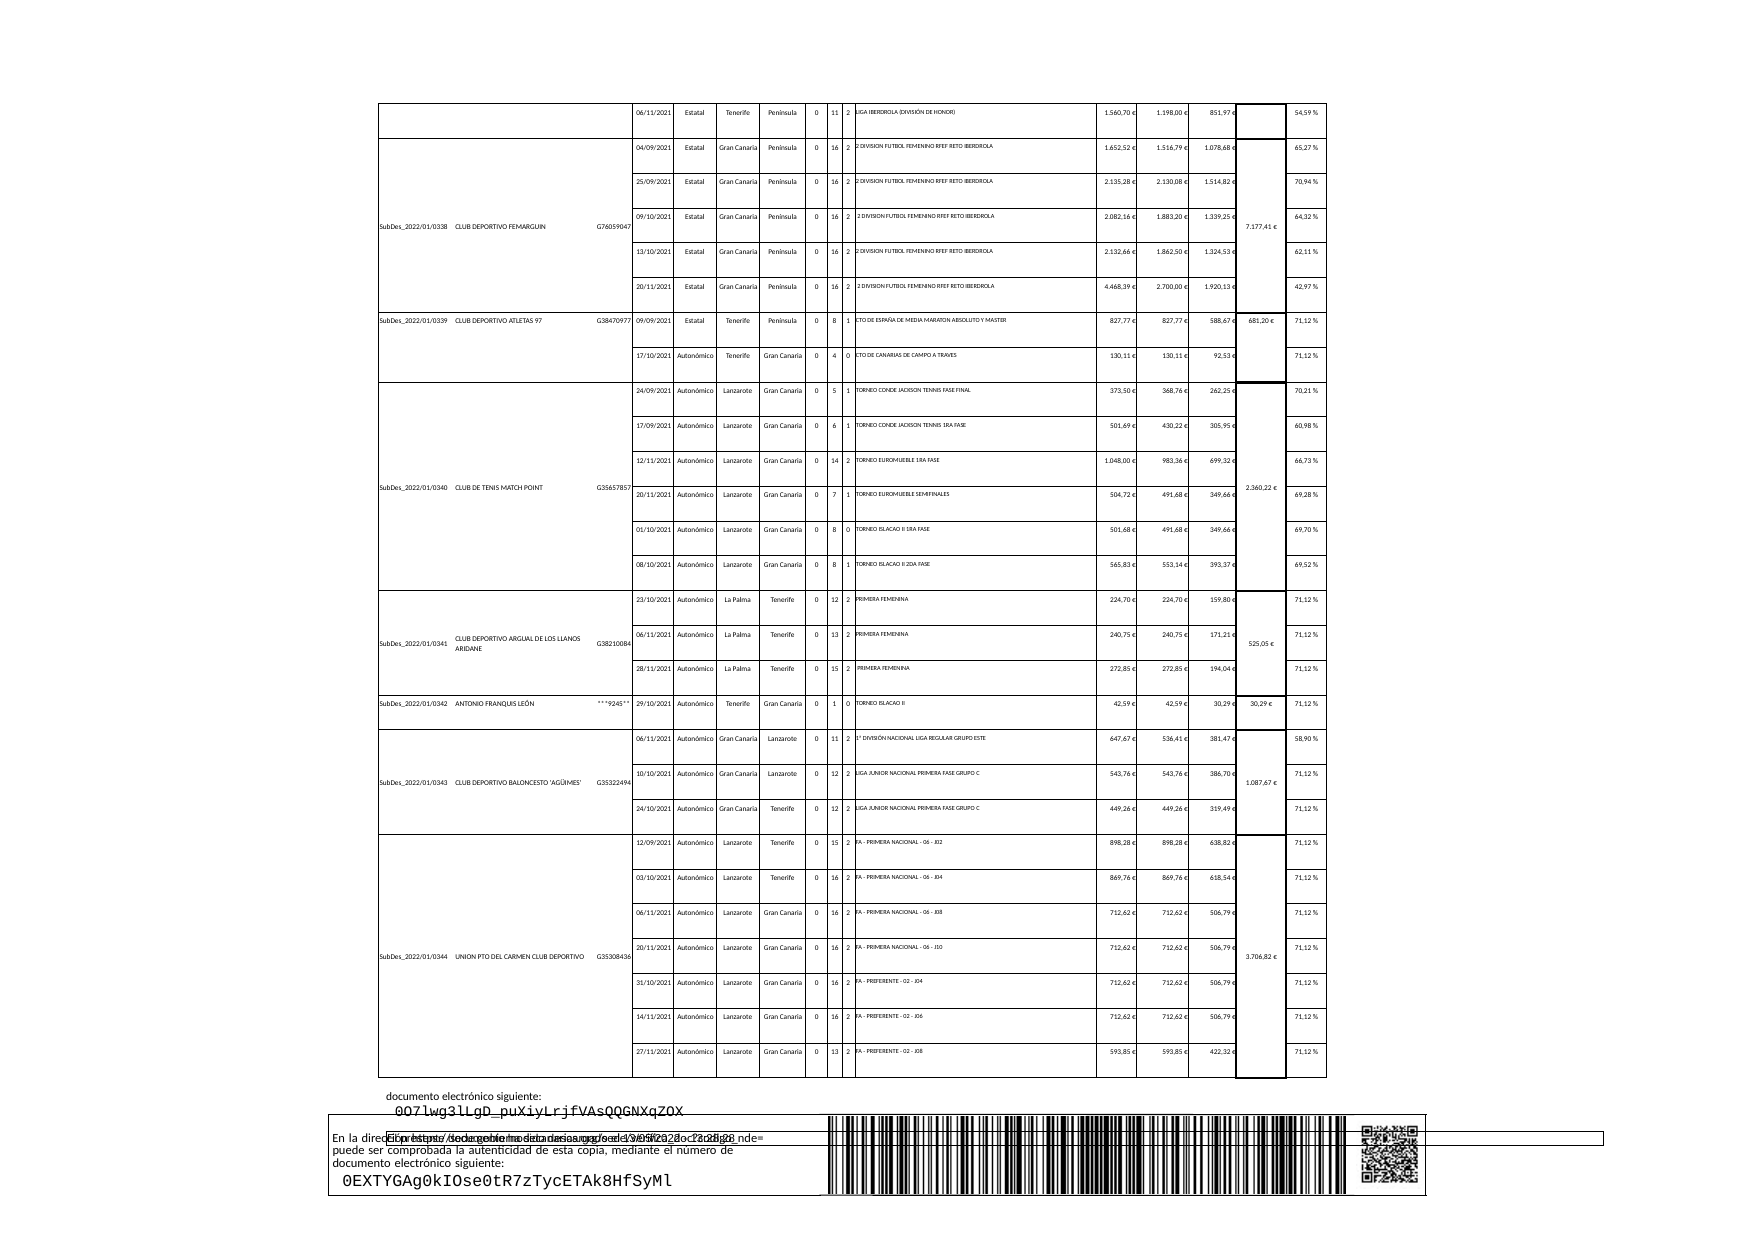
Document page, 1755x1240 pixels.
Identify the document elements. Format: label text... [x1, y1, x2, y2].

table_cell 1.883,20 € [1137, 209, 1188, 242]
table_cell 12 [828, 591, 842, 625]
table_cell PRIMERA FEMENINA [856, 661, 1096, 694]
table_cell 14/11/2021 [633, 1009, 673, 1042]
table_cell 2 [843, 243, 855, 277]
table_cell Península [760, 209, 805, 242]
table_cell CTO DE CANARIAS DE CAMPO A TRAVES [856, 348, 1096, 381]
table_cell 2 [843, 974, 855, 1008]
table_cell [1327, 347, 1350, 381]
table_cell Gran Canaria [760, 383, 805, 416]
table_cell 8 [828, 313, 842, 347]
table_cell Autonómico [674, 626, 716, 660]
table_cell 1.078,68 € [1189, 139, 1235, 173]
table_cell Lanzarote [717, 939, 759, 973]
table_cell Lanzarote [717, 487, 759, 521]
table_cell Estatal [674, 278, 716, 312]
table_cell 2.130,08 € [1137, 174, 1188, 207]
table_cell 504,72 € [1097, 487, 1136, 521]
table_cell 17/09/2021 [633, 417, 673, 451]
table_cell 16 [828, 904, 842, 938]
table_cell 0 [806, 487, 827, 521]
table_cell 16 [828, 278, 842, 312]
table_cell [1327, 521, 1350, 555]
table_cell 1.087,67 € [1237, 731, 1285, 834]
table_cell 712,62 € [1097, 904, 1136, 938]
table_cell 1.920,13 € [1189, 278, 1235, 312]
table_cell 8 [828, 556, 842, 590]
table_cell 0 [806, 139, 827, 173]
table_cell 506,79 € [1189, 904, 1235, 938]
table_cell TORNEO EUROMUEBLE 1RA FASE [856, 452, 1096, 486]
table_cell 1.339,25 € [1189, 209, 1235, 242]
table_cell 638,82 € [1189, 835, 1235, 868]
table_cell [1327, 869, 1350, 903]
table_cell 381,47 € [1189, 730, 1235, 764]
table_cell 1 [843, 556, 855, 590]
table_cell Lanzarote [760, 765, 805, 799]
table_cell FA - PREFERENTE - 02 - J08 [856, 1044, 1096, 1077]
table_cell TORNEO ISLACAO II 2DA FASE [856, 556, 1096, 590]
table_cell Lanzarote [717, 870, 759, 903]
table_cell [1327, 242, 1350, 277]
table_cell 71,12 % [1287, 800, 1326, 834]
table_cell 159,80 € [1189, 591, 1235, 625]
table_cell Gran Canaria [717, 139, 759, 173]
table_cell Gran Canaria [760, 417, 805, 451]
table_cell 2 [843, 278, 855, 312]
table_cell [1327, 799, 1350, 834]
table_cell Lanzarote [717, 904, 759, 938]
table_cell SubDes_2022/01/0342 [379, 696, 454, 729]
table_cell 2 [843, 452, 855, 486]
table_cell G35657857 [594, 383, 632, 590]
table_cell 16 [828, 243, 842, 277]
table_cell 1.048,00 € [1097, 452, 1136, 486]
table_cell 2 [843, 765, 855, 799]
table_cell 2 [843, 104, 855, 138]
table_cell 71,12 % [1287, 661, 1326, 694]
table_cell Autonómico [674, 1044, 716, 1077]
table_cell 2 [843, 730, 855, 764]
table_cell 31/10/2021 [633, 974, 673, 1008]
table_cell Gran Canaria [717, 800, 759, 834]
table_cell 13/10/2021 [633, 243, 673, 277]
table_cell 699,32 € [1189, 452, 1235, 486]
table_cell Autonómico [674, 870, 716, 903]
table_cell 712,62 € [1137, 974, 1188, 1008]
table_cell 869,76 € [1137, 870, 1188, 903]
table_cell Gran Canaria [717, 209, 759, 242]
table_cell 1.862,50 € [1137, 243, 1188, 277]
table_cell Lanzarote [717, 1009, 759, 1042]
table_cell 23/10/2021 [633, 591, 673, 625]
table_cell Gran Canaria [760, 1044, 805, 1077]
table_cell 15 [828, 835, 842, 868]
table_cell Estatal [674, 174, 716, 207]
table_cell Autonómico [674, 696, 716, 729]
table_cell 10/10/2021 [633, 765, 673, 799]
table_cell FA - PREFERENTE - 02 - J04 [856, 974, 1096, 1008]
table_cell Autonómico [674, 383, 716, 416]
table_cell CLUB DEPORTIVO FEMARGUIN [455, 139, 594, 312]
table_cell 647,67 € [1097, 730, 1136, 764]
table_cell 983,36 € [1137, 452, 1188, 486]
table_cell 15 [828, 661, 842, 694]
table_cell 71,12 % [1287, 313, 1326, 347]
table_cell 712,62 € [1097, 1009, 1136, 1042]
table_cell Tenerife [717, 104, 759, 138]
table_cell 6 [828, 417, 842, 451]
table_cell Gran Canaria [717, 765, 759, 799]
table_cell La Palma [717, 626, 759, 660]
table_cell 16 [828, 974, 842, 1008]
table_cell 12 [828, 765, 842, 799]
table_cell 58,90 % [1287, 730, 1326, 764]
table_cell SubDes_2022/01/0343 [379, 730, 454, 834]
table_cell [1327, 903, 1350, 938]
table_cell 1.514,82 € [1189, 174, 1235, 207]
table_cell 1.516,79 € [1137, 139, 1188, 173]
table_cell TORNEO ISLACAO II 1RA FASE [856, 522, 1096, 555]
table_cell Gran Canaria [760, 487, 805, 521]
table_cell 319,49 € [1189, 800, 1235, 834]
table_cell Tenerife [760, 870, 805, 903]
table_cell Península [760, 243, 805, 277]
table_cell 593,85 € [1097, 1044, 1136, 1077]
table_cell Tenerife [717, 696, 759, 729]
table_cell 24/09/2021 [633, 383, 673, 416]
table_cell 7.177,41 € [1237, 140, 1285, 312]
table_cell 0 [806, 765, 827, 799]
table_cell 70,94 % [1287, 174, 1326, 207]
table_cell 2 DIVISION FUTBOL FEMENINO RFEF RETO IBERDROLA [856, 278, 1096, 312]
table_cell Gran Canaria [760, 348, 805, 381]
table_cell Gran Canaria [760, 1009, 805, 1042]
table_cell [1237, 105, 1285, 138]
table_cell Lanzarote [717, 835, 759, 868]
table_cell 2 [843, 591, 855, 625]
table_cell 1 [843, 383, 855, 416]
table_cell 240,75 € [1137, 626, 1188, 660]
table_cell 0 [806, 696, 827, 729]
table_cell [1327, 764, 1350, 799]
table_cell 349,66 € [1189, 522, 1235, 555]
table_cell 0 [806, 313, 827, 347]
table_cell [379, 104, 454, 138]
table_cell Estatal [674, 243, 716, 277]
table_cell SubDes_2022/01/0344 [379, 835, 454, 1077]
table_cell 71,12 % [1287, 696, 1326, 729]
table_cell 09/09/2021 [633, 313, 673, 347]
table_cell Tenerife [760, 661, 805, 694]
table_cell Autonómico [674, 1009, 716, 1042]
table_cell TORNEO CONDE JACKSON TENNIS 1RA FASE [856, 417, 1096, 451]
table_cell 2 [843, 626, 855, 660]
table_cell Autonómico [674, 522, 716, 555]
table_cell 0 [806, 835, 827, 868]
table_cell 12/09/2021 [633, 835, 673, 868]
table_cell Tenerife [760, 626, 805, 660]
table_cell 0 [806, 591, 827, 625]
table_cell 66,73 % [1287, 452, 1326, 486]
table_cell 386,70 € [1189, 765, 1235, 799]
table_cell 2 [843, 174, 855, 207]
table_cell 0 [806, 1044, 827, 1077]
table_cell 71,12 % [1287, 1009, 1326, 1042]
table_cell 17/10/2021 [633, 348, 673, 381]
table_cell 194,04 € [1189, 661, 1235, 694]
table_cell 42,97 % [1287, 278, 1326, 312]
table_cell TORNEO EUROMUEBLE SEMIFINALES [856, 487, 1096, 521]
table_cell 2 DIVISION FUTBOL FEMENINO RFEF RETO IBERDROLA [856, 209, 1096, 242]
table_cell Autonómico [674, 452, 716, 486]
table_cell 565,83 € [1097, 556, 1136, 590]
table_cell 71,12 % [1287, 939, 1326, 973]
table_cell 2.082,16 € [1097, 209, 1136, 242]
table_cell 501,69 € [1097, 417, 1136, 451]
table_cell 0 [806, 626, 827, 660]
table_cell 240,75 € [1097, 626, 1136, 660]
table_cell 0 [806, 904, 827, 938]
table_cell 491,68 € [1137, 522, 1188, 555]
table_cell La Palma [717, 591, 759, 625]
table_cell [594, 104, 632, 138]
table_cell 16 [828, 209, 842, 242]
table_cell Autonómico [674, 904, 716, 938]
table_cell 0 [806, 556, 827, 590]
table_cell Península [760, 139, 805, 173]
table_cell PRIMERA FEMENINA [856, 626, 1096, 660]
table_cell 1 [843, 313, 855, 347]
table_cell 0 [806, 348, 827, 381]
table_cell 2 [843, 209, 855, 242]
table_cell 11 [828, 730, 842, 764]
table_cell 506,79 € [1189, 939, 1235, 973]
table_cell Autonómico [674, 835, 716, 868]
table_cell [1327, 173, 1350, 207]
table_cell 618,54 € [1189, 870, 1235, 903]
table_cell Estatal [674, 209, 716, 242]
table_cell 24/10/2021 [633, 800, 673, 834]
table_cell 16 [828, 174, 842, 207]
table_cell [1327, 1008, 1350, 1042]
table_cell G38210084 [594, 591, 632, 694]
table_cell 0 [843, 348, 855, 381]
table_cell 5 [828, 383, 842, 416]
table_cell 349,66 € [1189, 487, 1235, 521]
table_cell 2 [843, 139, 855, 173]
table_cell 0 [806, 1009, 827, 1042]
table_cell [1327, 138, 1350, 173]
table_cell Gran Canaria [760, 904, 805, 938]
table_cell Gran Canaria [717, 243, 759, 277]
table_cell 272,85 € [1137, 661, 1188, 694]
table_cell 06/11/2021 [633, 104, 673, 138]
table_cell 1 [843, 487, 855, 521]
table_cell 1.324,53 € [1189, 243, 1235, 277]
table_cell 827,77 € [1137, 313, 1188, 347]
table_cell 1.652,52 € [1097, 139, 1136, 173]
table_cell 04/09/2021 [633, 139, 673, 173]
table_cell 13 [828, 1044, 842, 1077]
table_cell 898,28 € [1097, 835, 1136, 868]
table_cell Autonómico [674, 974, 716, 1008]
table_cell PRIMERA FEMENINA [856, 591, 1096, 625]
table_cell Gran Canaria [760, 974, 805, 1008]
table_cell 0 [843, 522, 855, 555]
table_cell 20/11/2021 [633, 487, 673, 521]
table_cell 2.360,22 € [1237, 384, 1285, 590]
table_cell UNION PTO DEL CARMEN CLUB DEPORTIVO [455, 835, 594, 1077]
table_cell 0 [806, 174, 827, 207]
table_cell LIGA JUNIOR NACIONAL PRIMERA FASE GRUPO C [856, 765, 1096, 799]
table_cell 71,12 % [1287, 835, 1326, 868]
table_cell Gran Canaria [760, 522, 805, 555]
table_cell Península [760, 313, 805, 347]
table_cell 2 [843, 870, 855, 903]
table_cell 543,76 € [1137, 765, 1188, 799]
table_cell 536,41 € [1137, 730, 1188, 764]
table_cell 30,29 € [1189, 696, 1235, 729]
table_cell 13 [828, 626, 842, 660]
table_cell 27/11/2021 [633, 1044, 673, 1077]
table_cell [1327, 486, 1350, 521]
table_cell 71,12 % [1287, 348, 1326, 381]
table_cell 60,98 % [1287, 417, 1326, 451]
table_cell Gran Canaria [760, 696, 805, 729]
table_cell 0 [806, 209, 827, 242]
table_cell 08/10/2021 [633, 556, 673, 590]
table_cell 2 DIVISION FUTBOL FEMENINO RFEF RETO IBERDROLA [856, 243, 1096, 277]
table_cell 8 [828, 522, 842, 555]
table_cell 2 [843, 1009, 855, 1042]
table_cell Estatal [674, 104, 716, 138]
table_cell [1327, 555, 1350, 590]
table_cell [1327, 416, 1350, 451]
table_cell 7 [828, 487, 842, 521]
table_cell 827,77 € [1097, 313, 1136, 347]
table_cell [1327, 590, 1350, 625]
table_cell [1327, 1043, 1350, 1077]
table_cell 92,53 € [1189, 348, 1235, 381]
table_cell Lanzarote [717, 522, 759, 555]
table_cell 543,76 € [1097, 765, 1136, 799]
table_cell CTO DE ESPAÑA DE MEDIA MARATON ABSOLUTO Y MASTER [856, 313, 1096, 347]
table_cell [1327, 381, 1350, 416]
table_cell 20/11/2021 [633, 939, 673, 973]
table_cell Tenerife [760, 591, 805, 625]
table_cell 0 [806, 870, 827, 903]
table_cell 712,62 € [1097, 974, 1136, 1008]
table_cell 01/10/2021 [633, 522, 673, 555]
table_cell Lanzarote [760, 730, 805, 764]
table_cell Estatal [674, 139, 716, 173]
table_cell 506,79 € [1189, 974, 1235, 1008]
table_cell Península [760, 104, 805, 138]
table_cell Autonómico [674, 800, 716, 834]
table_cell 71,12 % [1287, 904, 1326, 938]
table_cell 71,12 % [1287, 870, 1326, 903]
table_cell Autonómico [674, 939, 716, 973]
table_cell 16 [828, 1009, 842, 1042]
table_cell SubDes_2022/01/0338 [379, 139, 454, 312]
table_cell Lanzarote [717, 417, 759, 451]
table_cell LIGA IBERDROLA (DIVISIÓN DE HONOR) [856, 104, 1096, 138]
table_cell 0 [806, 974, 827, 1008]
table_cell TORNEO ISLACAO II [856, 696, 1096, 729]
table_cell 06/11/2021 [633, 730, 673, 764]
table_cell 2 [843, 835, 855, 868]
table_cell 2.135,28 € [1097, 174, 1136, 207]
table_cell 4 [828, 348, 842, 381]
table_cell FA - PRIMERA NACIONAL - 06 - J08 [856, 904, 1096, 938]
table_cell 16 [828, 139, 842, 173]
table_cell [1327, 625, 1350, 660]
table_cell 0 [806, 452, 827, 486]
table_cell 20/11/2021 [633, 278, 673, 312]
table_cell [455, 104, 594, 138]
table_cell Lanzarote [717, 452, 759, 486]
table_cell 64,32 % [1287, 209, 1326, 242]
table_cell Autonómico [674, 765, 716, 799]
table_cell Gran Canaria [717, 278, 759, 312]
table_cell Península [760, 278, 805, 312]
table_cell 851,97 € [1189, 104, 1235, 138]
table_cell 506,79 € [1189, 1009, 1235, 1042]
table_cell G76059047 [594, 139, 632, 312]
table_cell 130,11 € [1097, 348, 1136, 381]
table_cell Península [760, 174, 805, 207]
table_cell Autonómico [674, 487, 716, 521]
table_cell 368,76 € [1137, 383, 1188, 416]
table_cell TORNEO CONDE JACKSON TENNIS FASE FINAL [856, 383, 1096, 416]
table_cell 4.468,39 € [1097, 278, 1136, 312]
table_cell 0 [806, 800, 827, 834]
table_cell Lanzarote [717, 1044, 759, 1077]
table_cell 65,27 % [1287, 139, 1326, 173]
table_cell 69,52 % [1287, 556, 1326, 590]
table_cell 0 [806, 243, 827, 277]
table_cell Tenerife [717, 313, 759, 347]
table_cell 3.706,82 € [1237, 836, 1285, 1077]
table_cell 1.560,70 € [1097, 104, 1136, 138]
table_cell 70,21 % [1287, 383, 1326, 416]
table_cell 898,28 € [1137, 835, 1188, 868]
table_cell 712,62 € [1137, 1009, 1188, 1042]
table_cell La Palma [717, 661, 759, 694]
table_cell G38470977 [594, 313, 632, 381]
table_cell [1327, 277, 1350, 312]
table_cell 16 [828, 870, 842, 903]
table_cell [1327, 312, 1350, 347]
table_cell 553,14 € [1137, 556, 1188, 590]
table_cell 12/11/2021 [633, 452, 673, 486]
table_cell 393,37 € [1189, 556, 1235, 590]
table_cell 130,11 € [1137, 348, 1188, 381]
table_cell Tenerife [760, 835, 805, 868]
table_cell 1 [828, 696, 842, 729]
table_cell 0 [806, 278, 827, 312]
table_cell 0 [806, 522, 827, 555]
table_cell 06/11/2021 [633, 626, 673, 660]
table_cell Tenerife [760, 800, 805, 834]
table_cell 62,11 % [1287, 243, 1326, 277]
table_cell 2 DIVISION FUTBOL FEMENINO RFEF RETO IBERDROLA [856, 174, 1096, 207]
table_cell FA - PRIMERA NACIONAL - 06 - J02 [856, 835, 1096, 868]
table_cell Gran Canaria [717, 174, 759, 207]
table_cell 29/10/2021 [633, 696, 673, 729]
table_cell Gran Canaria [760, 452, 805, 486]
table_cell 06/11/2021 [633, 904, 673, 938]
table_cell ***9245** [594, 696, 632, 729]
table_cell 0 [806, 104, 827, 138]
table_cell SubDes_2022/01/0340 [379, 383, 454, 590]
table_cell 681,20 € [1237, 314, 1285, 381]
table_cell 224,70 € [1097, 591, 1136, 625]
table_cell 449,26 € [1137, 800, 1188, 834]
table_cell FA - PRIMERA NACIONAL - 06 - J10 [856, 939, 1096, 973]
table_cell Estatal [674, 313, 716, 347]
table_cell Lanzarote [717, 974, 759, 1008]
table_cell 525,05 € [1237, 592, 1285, 694]
table_cell [1327, 451, 1350, 486]
table_cell Lanzarote [717, 383, 759, 416]
table_cell 501,68 € [1097, 522, 1136, 555]
table_cell 14 [828, 452, 842, 486]
table_cell 712,62 € [1097, 939, 1136, 973]
table_cell 69,70 % [1287, 522, 1326, 555]
table_cell 25/09/2021 [633, 174, 673, 207]
table_cell 0 [843, 696, 855, 729]
table_cell [1327, 729, 1350, 764]
table_cell Tenerife [717, 348, 759, 381]
table_cell 28/11/2021 [633, 661, 673, 694]
table_cell 0 [806, 730, 827, 764]
table_cell 1ª DIVISIÓN NACIONAL LIGA REGULAR GRUPO ESTE [856, 730, 1096, 764]
table_cell 42,59 € [1097, 696, 1136, 729]
table_cell 2 [843, 800, 855, 834]
table_cell CLUB DE TENIS MATCH POINT [455, 383, 594, 590]
table_cell 09/10/2021 [633, 209, 673, 242]
table_cell Gran Canaria [717, 730, 759, 764]
table_cell [1327, 695, 1350, 729]
table_cell 588,67 € [1189, 313, 1235, 347]
table_cell 430,22 € [1137, 417, 1188, 451]
table_cell 0 [806, 939, 827, 973]
table_cell [1327, 208, 1350, 242]
table_cell 2 [843, 904, 855, 938]
table_cell 449,26 € [1097, 800, 1136, 834]
table_cell ANTONIO FRANQUIS LEÓN [455, 696, 594, 729]
table_cell 42,59 € [1137, 696, 1188, 729]
table_cell 373,50 € [1097, 383, 1136, 416]
table_cell 71,12 % [1287, 1044, 1326, 1077]
table_cell Gran Canaria [760, 556, 805, 590]
table_cell 262,25 € [1189, 383, 1235, 416]
table_cell 2 [843, 1044, 855, 1077]
table_cell 0 [806, 661, 827, 694]
table_cell 422,32 € [1189, 1044, 1235, 1077]
table_cell G35308436 [594, 835, 632, 1077]
table_cell SubDes_2022/01/0339 [379, 313, 454, 381]
table_cell [1327, 973, 1350, 1008]
table_cell [1327, 103, 1350, 138]
table_cell Gran Canaria [760, 939, 805, 973]
table_cell Autonómico [674, 591, 716, 625]
table_cell CLUB DEPORTIVO BALONCESTO 'AGÜIMES' [455, 730, 594, 834]
table_cell 0 [806, 417, 827, 451]
table_cell Autonómico [674, 661, 716, 694]
table_cell 2.700,00 € [1137, 278, 1188, 312]
table_cell 593,85 € [1137, 1044, 1188, 1077]
table_cell [1327, 834, 1350, 868]
table_cell CLUB DEPORTIVO ATLETAS 97 [455, 313, 594, 381]
table_cell 869,76 € [1097, 870, 1136, 903]
table_cell FA - PRIMERA NACIONAL - 06 - J04 [856, 870, 1096, 903]
table_cell 30,29 € [1237, 697, 1285, 729]
table_cell Autonómico [674, 348, 716, 381]
table_cell 71,12 % [1287, 974, 1326, 1008]
table_cell G35322494 [594, 730, 632, 834]
table_cell 2.132,66 € [1097, 243, 1136, 277]
table_cell Autonómico [674, 556, 716, 590]
table_cell 2 [843, 939, 855, 973]
table_cell 1.198,00 € [1137, 104, 1188, 138]
table_cell 54,59 % [1287, 104, 1326, 138]
table_cell [1327, 938, 1350, 973]
table_cell 305,95 € [1189, 417, 1235, 451]
table_cell 71,12 % [1287, 626, 1326, 660]
table_cell FA - PREFERENTE - 02 - J06 [856, 1009, 1096, 1042]
table_cell Autonómico [674, 730, 716, 764]
table_cell 12 [828, 800, 842, 834]
table_cell [1327, 660, 1350, 694]
table_cell 0 [806, 383, 827, 416]
table_cell 171,21 € [1189, 626, 1235, 660]
table_cell 16 [828, 939, 842, 973]
table_cell 71,12 % [1287, 765, 1326, 799]
table_cell CLUB DEPORTIVO ARGUAL DE LOS LLANOS ARIDANE [455, 591, 594, 694]
table_cell 71,12 % [1287, 591, 1326, 625]
table_cell 2 [843, 661, 855, 694]
table_cell 1 [843, 417, 855, 451]
table_cell 272,85 € [1097, 661, 1136, 694]
table_cell LIGA JUNIOR NACIONAL PRIMERA FASE GRUPO C [856, 800, 1096, 834]
table_cell 712,62 € [1137, 904, 1188, 938]
table_cell 69,28 % [1287, 487, 1326, 521]
table_cell Lanzarote [717, 556, 759, 590]
table_cell 491,68 € [1137, 487, 1188, 521]
table_cell 712,62 € [1137, 939, 1188, 973]
table_cell 03/10/2021 [633, 870, 673, 903]
table_cell 2 DIVISION FUTBOL FEMENINO RFEF RETO IBERDROLA [856, 139, 1096, 173]
table_cell 224,70 € [1137, 591, 1188, 625]
table_cell 11 [828, 104, 842, 138]
table_cell Autonómico [674, 417, 716, 451]
table_cell SubDes_2022/01/0341 [379, 591, 454, 694]
